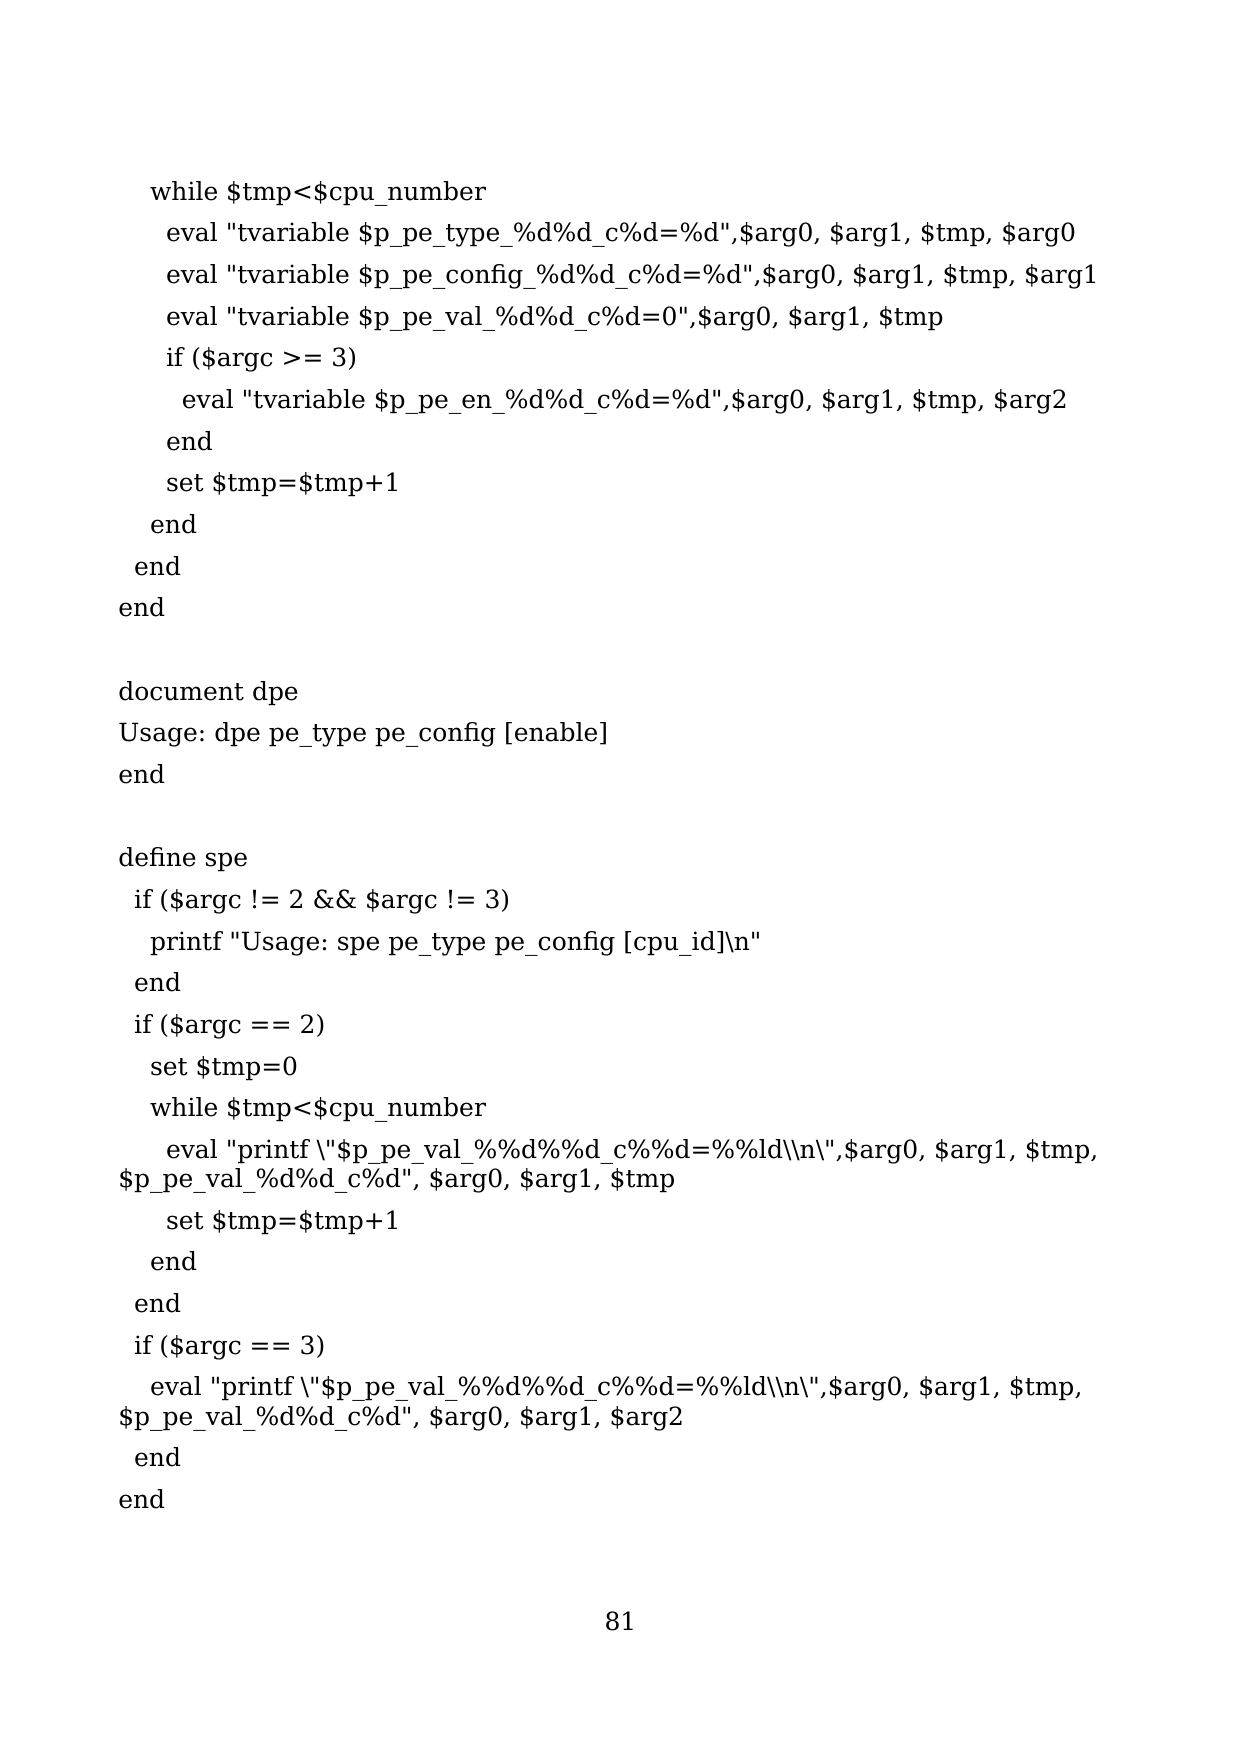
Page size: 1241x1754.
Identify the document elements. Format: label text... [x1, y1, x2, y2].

text while $tmp<$cpu_number [118, 177, 1122, 206]
text end [118, 1289, 1122, 1318]
text eval "printf \"$p_pe_val_%%d%%d_c%%d=%%ld\\n\",$arg0, $arg1, $tmp, $p_pe_val_%d%d_c%d", $arg0, $arg1, $tmp [118, 1135, 1122, 1193]
text eval "tvariable $p_pe_config_%d%d_c%d=%d",$arg0, $arg1, $tmp, $arg1 [118, 260, 1122, 289]
text eval "tvariable $p_pe_type_%d%d_c%d=%d",$arg0, $arg1, $tmp, $arg0 [118, 218, 1122, 248]
text end [118, 427, 1122, 456]
text define spe [118, 843, 1122, 873]
text if ($argc == 3) [118, 1331, 1122, 1360]
text if ($argc >= 3) [118, 343, 1122, 373]
text end [118, 510, 1122, 539]
text end [118, 968, 1122, 998]
text eval "tvariable $p_pe_en_%d%d_c%d=%d",$arg0, $arg1, $tmp, $arg2 [118, 385, 1122, 414]
text end [118, 760, 1122, 789]
text end [118, 552, 1122, 581]
text eval "tvariable $p_pe_val_%d%d_c%d=0",$arg0, $arg1, $tmp [118, 302, 1122, 331]
text eval "printf \"$p_pe_val_%%d%%d_c%%d=%%ld\\n\",$arg0, $arg1, $tmp, $p_pe_val_%d%d_c%d", $arg0, $arg1, $arg2 [118, 1373, 1122, 1431]
text while $tmp<$cpu_number [118, 1093, 1122, 1123]
text end [118, 593, 1122, 623]
text end [118, 1485, 1122, 1514]
text if ($argc != 2 && $argc != 3) [118, 885, 1122, 914]
text end [118, 1443, 1122, 1473]
text end [118, 1248, 1122, 1277]
text set $tmp=$tmp+1 [118, 468, 1122, 498]
text set $tmp=0 [118, 1052, 1122, 1081]
text set $tmp=$tmp+1 [118, 1206, 1122, 1235]
text Usage: dpe pe_type pe_config [enable] [118, 718, 1122, 748]
text printf "Usage: spe pe_type pe_config [cpu_id]\n" [118, 927, 1122, 956]
text document dpe [118, 677, 1122, 706]
text if ($argc == 2) [118, 1010, 1122, 1039]
